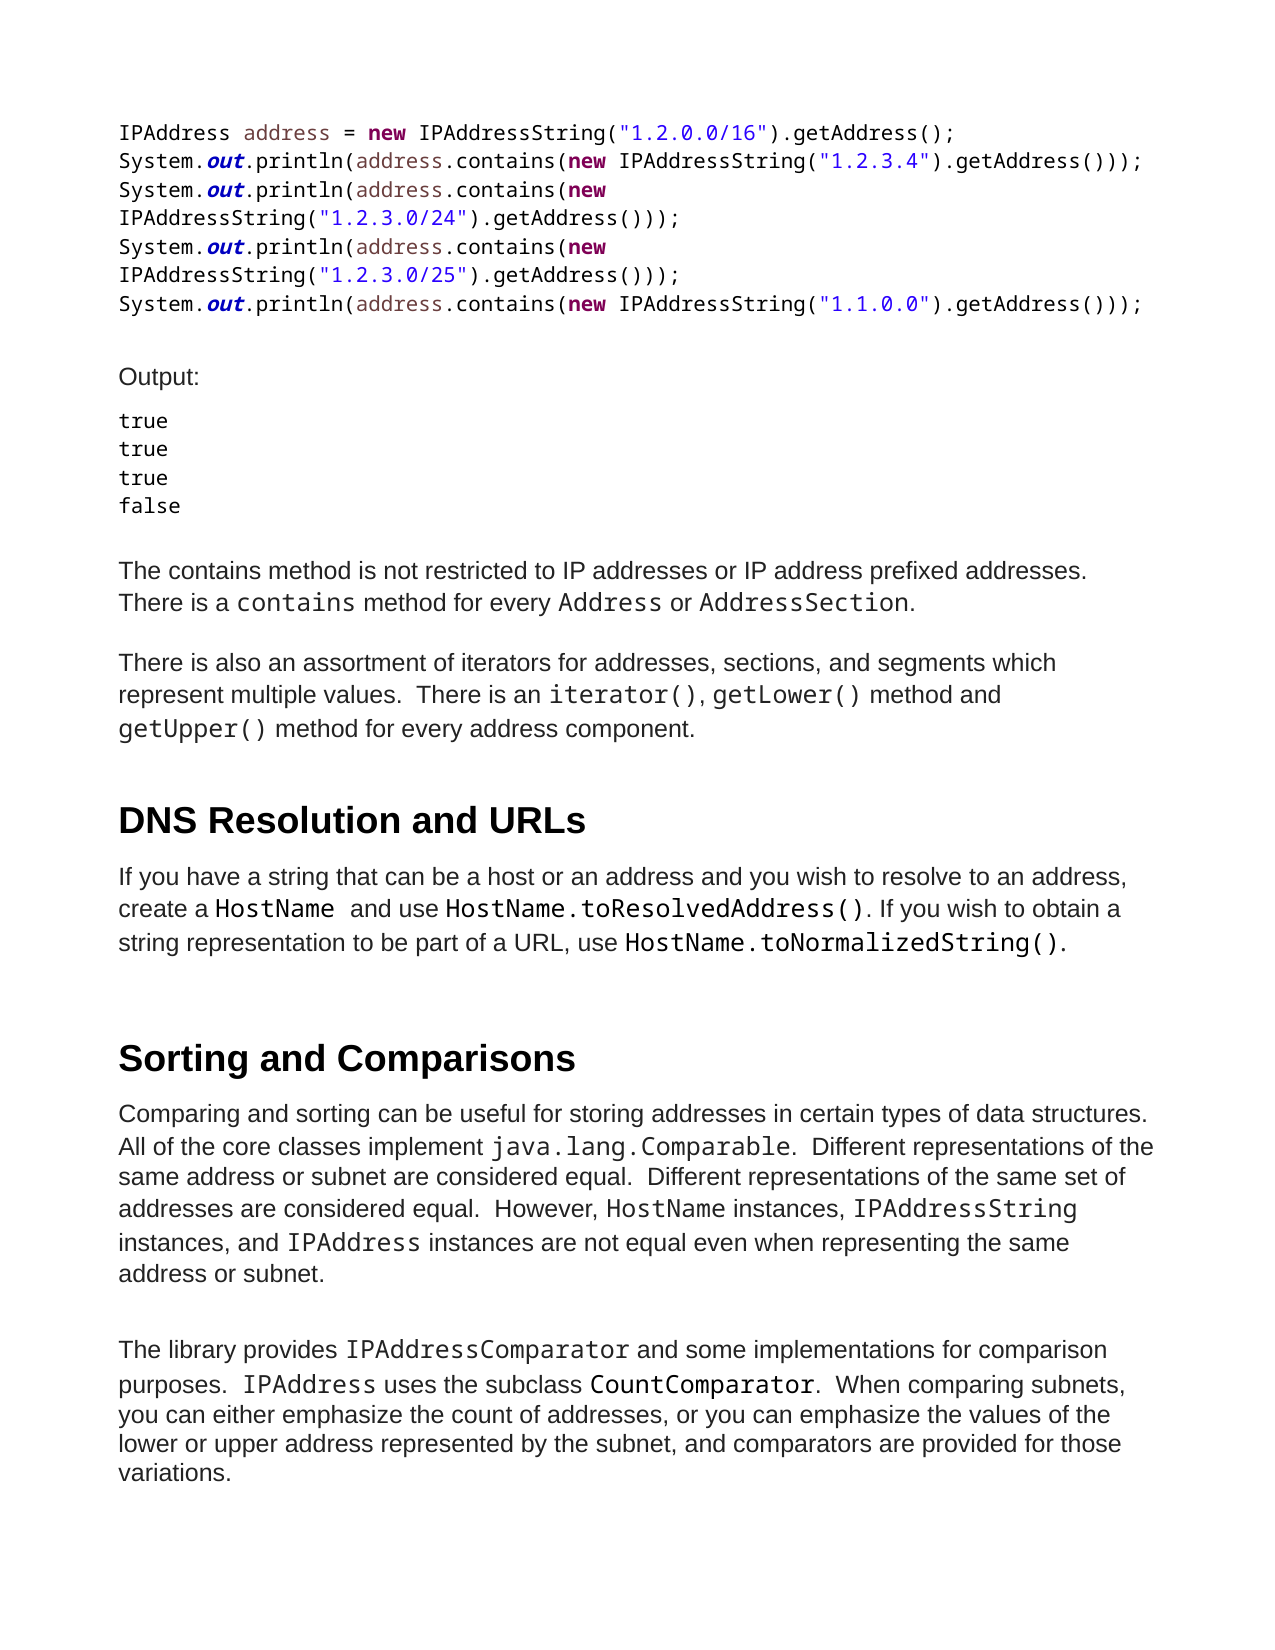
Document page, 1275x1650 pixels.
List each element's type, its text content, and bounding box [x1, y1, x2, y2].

text If you have a string that can be a host or an address and you wish to resolve to an address, create a HostName and use HostName.toResolvedAddress(). If you wish to obtain a string representation to be part of a URL, use HostName.toNormalizedString(). [118, 862, 1157, 959]
text The contains method is not restricted to IP addresses or IP address prefixed addresses. There is a contains method for every Address or AddressSection. [118, 556, 1157, 619]
subtitle Sorting and Comparisons [118, 1036, 1157, 1079]
text There is also an assortment of iterators for addresses, sections, and segments which represent multiple values. There is an iterator(), getLower() method and getUpper() method for every address component. [118, 648, 1157, 745]
subtitle DNS Resolution and URLs [118, 798, 1157, 842]
text Output: [118, 362, 1157, 390]
text The library provides IPAddressComparator and some implementations for comparison purposes. IPAddress uses the subclass CountComparator. When comparing subnets, you can either emphasize the count of addresses, or you can emphasize the values of the lower or upper address represented by the subnet, and comparators are provided for those variations. [118, 1303, 1157, 1487]
text Comparing and sorting can be useful for storing addresses in certain types of data structures. All of the core classes implement java.lang.Comparable. Different representations of the same address or subnet are considered equal. Different representations of the same set of addresses are considered equal. However, HostName instances, IPAddressString instances, and IPAddress instances are not equal even when representing the same address or subnet. [118, 1099, 1157, 1288]
text true true true false [118, 406, 1157, 520]
text IPAddress address = new IPAddressString("1.2.0.0/16").getAddress(); System.out.println(address.contains(new IPAddressString("1.2.3.4").getAddress())); System.out.println(address.contains(new IPAddressString("1.2.3.0/24").getAddress())); System.out.println(address.contains(new IPAddressString("1.2.3.0/25").getAddress())); System.out.println(address.contains(new IPAddressString("1.1.0.0").getAddress())); [118, 118, 1157, 317]
